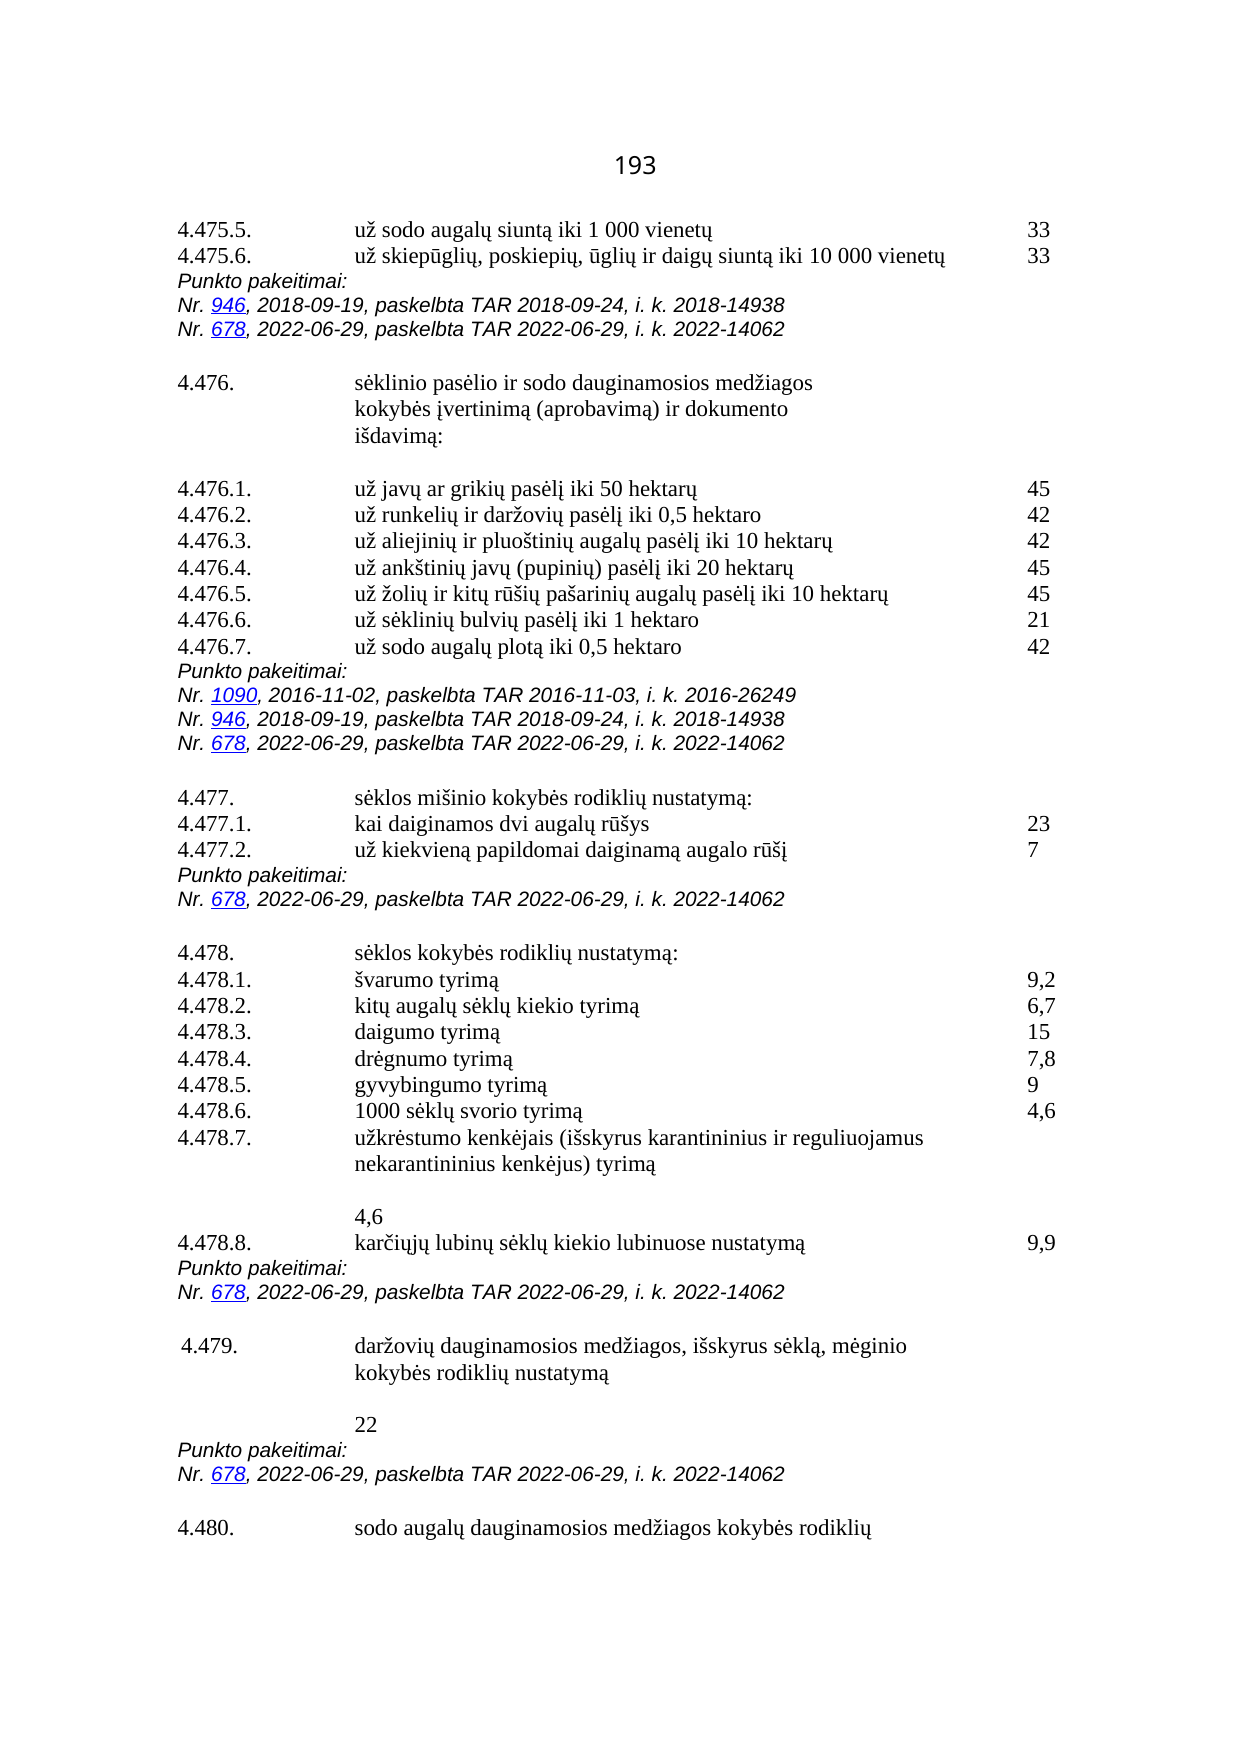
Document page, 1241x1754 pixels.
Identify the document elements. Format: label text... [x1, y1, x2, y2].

text Nr. 1090, 2016-11-02, paskelbta TAR 2016-11-03, i. k. 2016-26249 [177, 683, 1092, 707]
text 4.480. sodo augalų dauginamosios medžiagos kokybės rodiklių [177, 1514, 945, 1541]
text 4.476.4. už ankštinių javų (pupinių) pasėlį iki 20 hektarų 45 [177, 554, 1092, 580]
text 4.476.1. už javų ar grikių pasėlį iki 50 hektarų 45 [177, 474, 1092, 501]
text 4.475.6. už skiepūglių, poskiepių, ūglių ir daigų siuntą iki 10 000 vienetų 33 [177, 242, 1092, 268]
text Nr. 678, 2022-06-29, paskelbta TAR 2022-06-29, i. k. 2022-14062 [177, 731, 1092, 755]
text 4.476.5. už žolių ir kitų rūšių pašarinių augalų pasėlį iki 10 hektarų 45 [177, 580, 1092, 606]
text 4.476.7. už sodo augalų plotą iki 0,5 hektaro 42 [177, 633, 1092, 659]
text 4.477.2. už kiekvieną papildomai daiginamą augalo rūšį 7 [177, 836, 1092, 863]
text Nr. 678, 2022-06-29, paskelbta TAR 2022-06-29, i. k. 2022-14062 [177, 1462, 1092, 1486]
text Nr. 678, 2022-06-29, paskelbta TAR 2022-06-29, i. k. 2022-14062 [177, 887, 1092, 911]
text 4.478.7. užkrėstumo kenkėjais (išskyrus karantininius ir reguliuojamus nekarantininius kenkėjus) tyrimą 4,6 [177, 1124, 945, 1229]
text Nr. 678, 2022-06-29, paskelbta TAR 2022-06-29, i. k. 2022-14062 [177, 1279, 1092, 1303]
text 4.478.5. gyvybingumo tyrimą 9 [177, 1071, 1092, 1097]
text 4.478.1. švarumo tyrimą 9,2 [177, 966, 1092, 992]
text 4.477.1. kai daiginamos dvi augalų rūšys 23 [177, 810, 1092, 836]
text 4.475.5. už sodo augalų siuntą iki 1 000 vienetų 33 [177, 216, 1092, 242]
text 4.478.6. 1000 sėklų svorio tyrimą 4,6 [177, 1097, 1092, 1124]
text 4.478.8. karčiųjų lubinų sėklų kiekio lubinuose nustatymą 9,9 [177, 1229, 1092, 1256]
text 4.476.3. už aliejinių ir pluoštinių augalų pasėlį iki 10 hektarų 42 [177, 527, 1092, 554]
text Punkto pakeitimai: [177, 863, 1092, 887]
text 4.476.6. už sėklinių bulvių pasėlį iki 1 hektaro 21 [177, 606, 1092, 633]
text Nr. 946, 2018-09-19, paskelbta TAR 2018-09-24, i. k. 2018-14938 [177, 707, 1092, 731]
text 4.477. sėklos mišinio kokybės rodiklių nustatymą: [177, 784, 1092, 810]
text 4.478.4. drėgnumo tyrimą 7,8 [177, 1045, 1092, 1071]
text 4.478.3. daigumo tyrimą 15 [177, 1018, 1092, 1045]
text 4.478.2. kitų augalų sėklų kiekio tyrimą 6,7 [177, 992, 1092, 1018]
text 4.478. sėklos kokybės rodiklių nustatymą: [177, 939, 1092, 966]
text Punkto pakeitimai: [177, 1256, 1092, 1279]
text 4.479. daržovių dauginamosios medžiagos, išskyrus sėklą, mėginio kokybės rodiklių nustatymą 22 [181, 1332, 945, 1438]
text 4.476.2. už runkelių ir daržovių pasėlį iki 0,5 hektaro 42 [177, 501, 1092, 527]
text Punkto pakeitimai: [177, 1438, 1092, 1462]
text Punkto pakeitimai: [177, 268, 1092, 292]
text 4.476. sėklinio pasėlio ir sodo dauginamosios medžiagos kokybės įvertinimą (aprobavimą) ir dokumento išdavimą: [177, 369, 871, 474]
text Punkto pakeitimai: [177, 659, 1092, 683]
text Nr. 678, 2022-06-29, paskelbta TAR 2022-06-29, i. k. 2022-14062 [177, 316, 1092, 340]
text Nr. 946, 2018-09-19, paskelbta TAR 2018-09-24, i. k. 2018-14938 [177, 292, 1092, 316]
